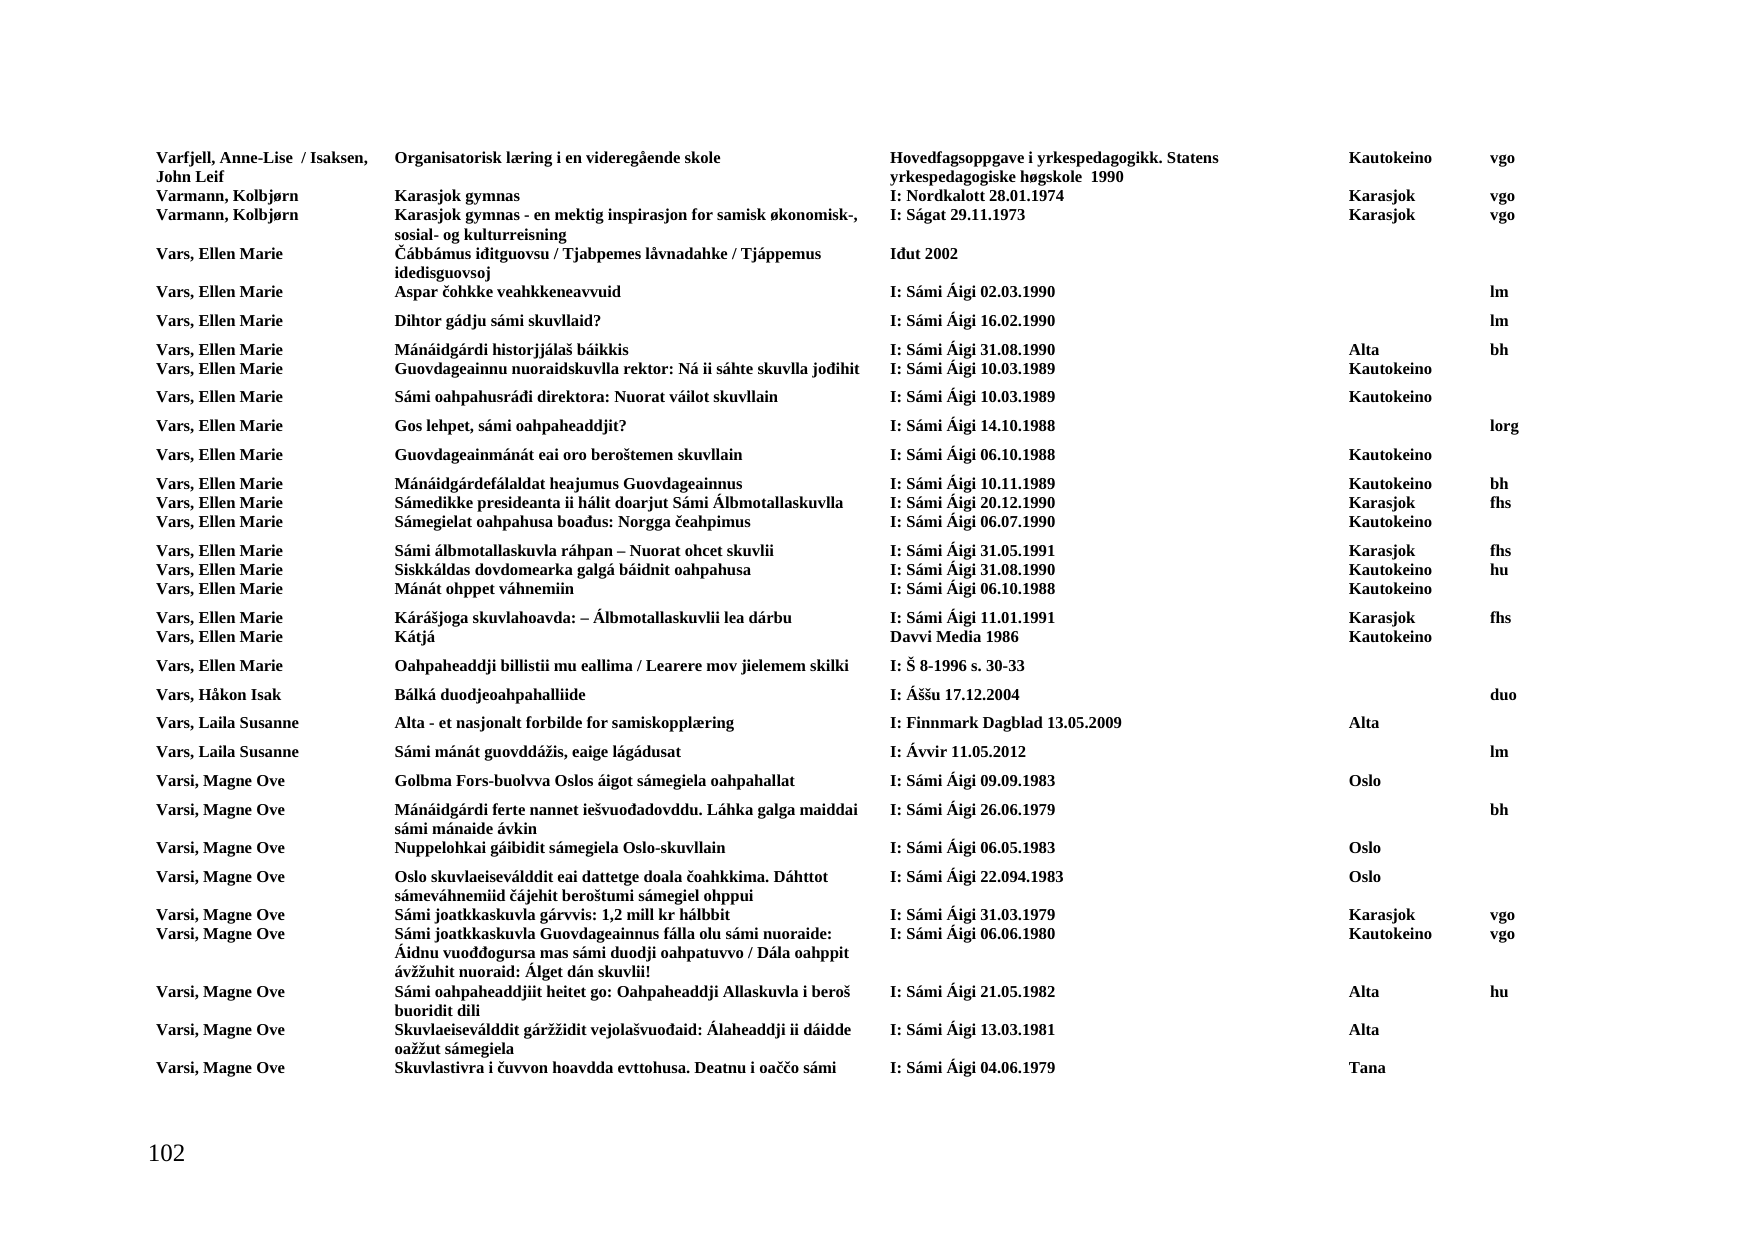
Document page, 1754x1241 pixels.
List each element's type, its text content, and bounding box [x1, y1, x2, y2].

table_cell Dihtor gádju sámi skuvllaid? [387, 311, 883, 339]
table_cell hu [1483, 560, 1605, 579]
table_cell I: Sámi Áigi 06.07.1990 [883, 512, 1341, 541]
table_cell Iđut 2002 [883, 244, 1341, 282]
table_cell Karasjok [1341, 205, 1482, 243]
table_cell Karasjok [1341, 186, 1482, 205]
table_cell Vars, Ellen Marie [149, 387, 387, 416]
table_cell [1483, 771, 1605, 799]
table_cell Vars, Ellen Marie [149, 512, 387, 541]
table_cell I: Sámi Áigi 06.05.1983 [883, 838, 1341, 866]
table_cell lorg [1483, 416, 1605, 445]
table_cell Varsi, Magne Ove [149, 981, 387, 1020]
table_cell Vars, Ellen Marie [149, 541, 387, 560]
table_cell Karasjok gymnas - en mektig inspirasjon for samisk økonomisk-, sosial- og kulturreisning [387, 205, 883, 243]
table_cell Mánáidgárdi historjjálaš báikkis [387, 339, 883, 358]
table_cell Vars, Ellen Marie [149, 608, 387, 627]
table_cell [1341, 416, 1482, 445]
table_cell I: Sámi Áigi 31.03.1979 [883, 905, 1341, 924]
table_cell I: Sámi Áigi 16.02.1990 [883, 311, 1341, 339]
table_cell Vars, Ellen Marie [149, 627, 387, 656]
table_cell Kátjá [387, 627, 883, 656]
table_cell [1483, 838, 1605, 866]
table_cell Varsi, Magne Ove [149, 905, 387, 924]
table_cell Oslo skuvlaeiseválddit eai dattetge doala čoahkkima. Dáhttot sámeváhnemiid čájehit beroštumi sámegiel ohppui [387, 866, 883, 905]
table_cell Vars, Ellen Marie [149, 493, 387, 512]
table_cell [1483, 1058, 1605, 1087]
table_cell hu [1483, 981, 1605, 1020]
table_cell vgo [1483, 924, 1605, 981]
table_cell Vars, Ellen Marie [149, 282, 387, 311]
table_cell Aspar čohkke veahkkeneavvuid [387, 282, 883, 311]
table_cell Alta [1341, 981, 1482, 1020]
table_cell Tana [1341, 1058, 1482, 1087]
table_cell [1341, 244, 1482, 282]
table_cell Vars, Ellen Marie [149, 579, 387, 608]
table_cell lm [1483, 742, 1605, 771]
table_cell I: Sámi Áigi 21.05.1982 [883, 981, 1341, 1020]
table_cell [1341, 742, 1482, 771]
table_cell lm [1483, 282, 1605, 311]
table_cell Vars, Ellen Marie [149, 244, 387, 282]
table_cell Oslo [1341, 866, 1482, 905]
table_cell I: Sámi Áigi 10.03.1989 [883, 359, 1341, 387]
table_cell [1483, 244, 1605, 282]
table_cell I: Ságat 29.11.1973 [883, 205, 1341, 243]
table_cell Varsi, Magne Ove [149, 1020, 387, 1058]
table_cell Vars, Ellen Marie [149, 339, 387, 358]
table_cell Kautokeino [1341, 359, 1482, 387]
table_cell Varsi, Magne Ove [149, 924, 387, 981]
table_cell I: Sámi Áigi 06.06.1980 [883, 924, 1341, 981]
table_cell I: Áššu 17.12.2004 [883, 684, 1341, 713]
table_cell Sámi joatkkaskuvla Guovdageainnus fálla olu sámi nuoraide: Áidnu vuođđogursa mas sámi duodji oahpatuvvo / Dála oahppit ávžžuhit nuoraid: Álget dán skuvlii! [387, 924, 883, 981]
table_cell [1483, 866, 1605, 905]
table_cell Gos lehpet, sámi oahpaheaddjit? [387, 416, 883, 445]
table_cell Skuvlastivra i čuvvon hoavdda evttohusa. Deatnu i oaččo sámi [387, 1058, 883, 1087]
table_cell Oslo [1341, 771, 1482, 799]
table_cell I: Sámi Áigi 22.094.1983 [883, 866, 1341, 905]
table_cell [1341, 311, 1482, 339]
table_cell I: Sámi Áigi 11.01.1991 [883, 608, 1341, 627]
table_cell Mánáidgárdi ferte nannet iešvuođadovddu. Láhka galga maiddai sámi mánaide ávkin [387, 799, 883, 838]
table_cell Varmann, Kolbjørn [149, 205, 387, 243]
table_cell I: Sámi Áigi 26.06.1979 [883, 799, 1341, 838]
table_cell Kautokeino [1341, 627, 1482, 656]
table_cell fhs [1483, 608, 1605, 627]
table_cell Sámi álbmotallaskuvla ráhpan – Nuorat ohcet skuvlii [387, 541, 883, 560]
table_cell I: Sámi Áigi 31.08.1990 [883, 339, 1341, 358]
table_cell Vars, Ellen Marie [149, 656, 387, 684]
table_cell Varsi, Magne Ove [149, 866, 387, 905]
table_cell Kautokeino [1341, 445, 1482, 473]
table_cell I: Ávvir 11.05.2012 [883, 742, 1341, 771]
table_cell Alta [1341, 339, 1482, 358]
table_cell Varmann, Kolbjørn [149, 186, 387, 205]
table_cell I: Sámi Áigi 02.03.1990 [883, 282, 1341, 311]
table_cell Kautokeino [1341, 148, 1482, 186]
table_cell Vars, Laila Susanne [149, 713, 387, 742]
table_cell [1341, 684, 1482, 713]
table_cell Vars, Ellen Marie [149, 416, 387, 445]
table_cell bh [1483, 474, 1605, 493]
table_cell [1483, 713, 1605, 742]
table_cell I: Sámi Áigi 09.09.1983 [883, 771, 1341, 799]
table_cell [1483, 359, 1605, 387]
table_cell I: Sámi Áigi 14.10.1988 [883, 416, 1341, 445]
table_cell fhs [1483, 493, 1605, 512]
table_cell Mánát ohppet váhnemiin [387, 579, 883, 608]
table_cell I: Nordkalott 28.01.1974 [883, 186, 1341, 205]
table_cell I: Sámi Áigi 10.11.1989 [883, 474, 1341, 493]
table_cell Karasjok [1341, 541, 1482, 560]
table_cell I: Sámi Áigi 31.08.1990 [883, 560, 1341, 579]
table_cell [1341, 799, 1482, 838]
table_cell Karasjok [1341, 905, 1482, 924]
table_cell Kautokeino [1341, 512, 1482, 541]
table_cell Davvi Media 1986 [883, 627, 1341, 656]
table_cell I: Sámi Áigi 20.12.1990 [883, 493, 1341, 512]
table_cell Alta [1341, 1020, 1482, 1058]
table_cell Kautokeino [1341, 387, 1482, 416]
table_cell Varsi, Magne Ove [149, 838, 387, 866]
table_cell vgo [1483, 186, 1605, 205]
table_cell Sámi oahpaheaddjiit heitet go: Oahpaheaddji Allaskuvla i beroš buoridit dili [387, 981, 883, 1020]
table_cell Sámi mánát guovddážis, eaige lágádusat [387, 742, 883, 771]
table_cell Čábbámus iđitguovsu / Tjabpemes låvnadahke / Tjáppemus idedisguovsoj [387, 244, 883, 282]
table_cell Golbma Fors-buolvva Oslos áigot sámegiela oahpahallat [387, 771, 883, 799]
table_cell Sámedikke presideanta ii hálit doarjut Sámi Álbmotallaskuvlla [387, 493, 883, 512]
table_cell Varsi, Magne Ove [149, 1058, 387, 1087]
table_cell I: Sámi Áigi 10.03.1989 [883, 387, 1341, 416]
table_cell I: Sámi Áigi 13.03.1981 [883, 1020, 1341, 1058]
table_cell [1483, 579, 1605, 608]
table_cell I: Sámi Áigi 06.10.1988 [883, 445, 1341, 473]
table_cell Kautokeino [1341, 474, 1482, 493]
table_cell Kautokeino [1341, 579, 1482, 608]
table_cell Alta [1341, 713, 1482, 742]
table_cell Vars, Ellen Marie [149, 311, 387, 339]
table_cell vgo [1483, 148, 1605, 186]
table_cell [1483, 445, 1605, 473]
table_cell Vars, Ellen Marie [149, 445, 387, 473]
table_cell Alta - et nasjonalt forbilde for samiskopplæring [387, 713, 883, 742]
table_cell Karasjok gymnas [387, 186, 883, 205]
table_cell I: Š 8-1996 s. 30-33 [883, 656, 1341, 684]
table_cell Vars, Laila Susanne [149, 742, 387, 771]
table_cell Nuppelohkai gáibidit sámegiela Oslo-skuvllain [387, 838, 883, 866]
table_cell Sámegielat oahpahusa boađus: Norgga čeahpimus [387, 512, 883, 541]
table_cell [1483, 627, 1605, 656]
table_cell [1483, 512, 1605, 541]
table_cell [1483, 387, 1605, 416]
table_cell Oslo [1341, 838, 1482, 866]
table_cell I: Sámi Áigi 06.10.1988 [883, 579, 1341, 608]
table_cell [1483, 1020, 1605, 1058]
table_cell Hovedfagsoppgave i yrkespedagogikk. Statens yrkespedagogiske høgskole 1990 [883, 148, 1341, 186]
table_cell Vars, Ellen Marie [149, 359, 387, 387]
table_cell Kautokeino [1341, 924, 1482, 981]
table_cell Karasjok [1341, 493, 1482, 512]
table_cell Karasjok [1341, 608, 1482, 627]
table_cell I: Sámi Áigi 04.06.1979 [883, 1058, 1341, 1087]
table_cell Vars, Håkon Isak [149, 684, 387, 713]
table_cell Skuvlaeiseválddit gáržžidit vejolašvuođaid: Álaheaddji ii dáidde oažžut sámegiela [387, 1020, 883, 1058]
table_cell [1341, 282, 1482, 311]
table_cell I: Sámi Áigi 31.05.1991 [883, 541, 1341, 560]
table_cell Guovdageainmánát eai oro beroštemen skuvllain [387, 445, 883, 473]
table_cell Vars, Ellen Marie [149, 474, 387, 493]
table_cell I: Finnmark Dagblad 13.05.2009 [883, 713, 1341, 742]
table_cell Varfjell, Anne-Lise / Isaksen, John Leif [149, 148, 387, 186]
table_cell duo [1483, 684, 1605, 713]
table_cell vgo [1483, 205, 1605, 243]
table_cell Siskkáldas dovdomearka galgá báidnit oahpahusa [387, 560, 883, 579]
table_cell Kárášjoga skuvlahoavda: – Álbmotallaskuvlii lea dárbu [387, 608, 883, 627]
table_cell lm [1483, 311, 1605, 339]
table_cell Sámi joatkkaskuvla gárvvis: 1,2 mill kr hálbbit [387, 905, 883, 924]
table_cell [1341, 656, 1482, 684]
table_cell Bálká duodjeoahpahalliide [387, 684, 883, 713]
table_cell Sámi oahpahusráđi direktora: Nuorat váilot skuvllain [387, 387, 883, 416]
table_cell Varsi, Magne Ove [149, 771, 387, 799]
table_cell Mánáidgárdefálaldat heajumus Guovdageainnus [387, 474, 883, 493]
table_cell Oahpaheaddji billistii mu eallima / Learere mov jielemem skilki [387, 656, 883, 684]
table_cell Organisatorisk læring i en videregående skole [387, 148, 883, 186]
table_cell bh [1483, 799, 1605, 838]
table_cell Vars, Ellen Marie [149, 560, 387, 579]
table_cell Varsi, Magne Ove [149, 799, 387, 838]
table_cell vgo [1483, 905, 1605, 924]
table_cell [1483, 656, 1605, 684]
table_cell bh [1483, 339, 1605, 358]
table_cell fhs [1483, 541, 1605, 560]
table_cell Kautokeino [1341, 560, 1482, 579]
table_cell Guovdageainnu nuoraidskuvlla rektor: Ná ii sáhte skuvlla jođihit [387, 359, 883, 387]
